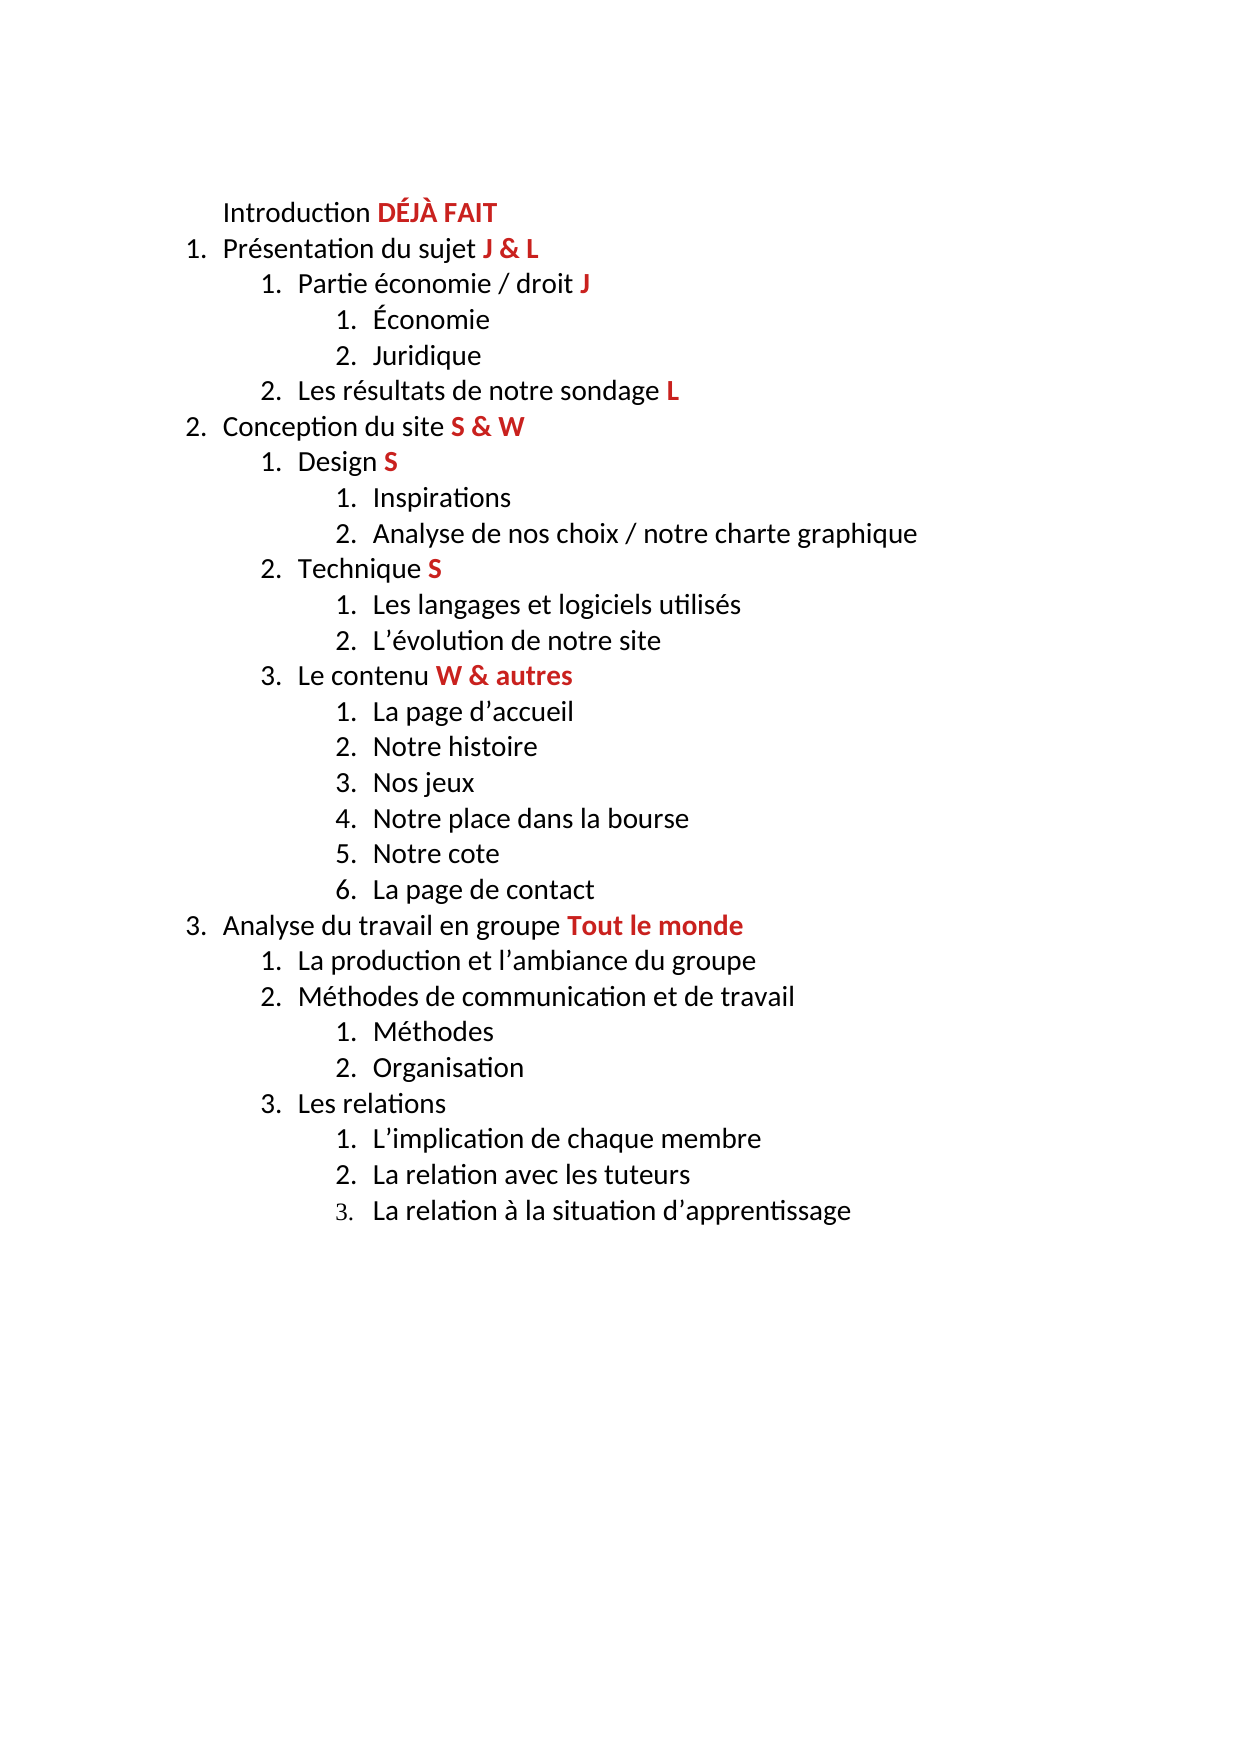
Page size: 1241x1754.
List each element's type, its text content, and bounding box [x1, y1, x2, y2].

list Présentation du sujet J & L [185, 230, 1093, 265]
list Méthodes [335, 1013, 1093, 1049]
list Analyse du travail en groupe Tout le monde [185, 907, 1093, 942]
list L’implication de chaque membre [335, 1120, 1093, 1156]
list Les langages et logiciels utilisés [335, 586, 1093, 622]
list Inspirations [335, 479, 1093, 515]
list L’évolution de notre site [335, 622, 1093, 657]
list Technique S [260, 550, 1093, 586]
list Les relations [260, 1085, 1093, 1120]
list Méthodes de communication et de travail [260, 978, 1093, 1013]
list La page d’accueil [335, 693, 1093, 728]
list La page de contact [335, 871, 1093, 907]
list Notre cote [335, 835, 1093, 871]
list Le contenu W & autres [260, 657, 1093, 693]
list Organisation [335, 1049, 1093, 1085]
list Notre histoire [335, 728, 1093, 764]
list Conception du site S & W [185, 408, 1093, 443]
list Nos jeux [335, 764, 1093, 800]
list Analyse de nos choix / notre charte graphique [335, 515, 1093, 550]
list La relation avec les tuteurs [335, 1156, 1093, 1192]
list Les résultats de notre sondage L [260, 372, 1093, 408]
list Juridique [335, 337, 1093, 372]
list Design S [260, 443, 1093, 479]
list Notre place dans la bourse [335, 800, 1093, 835]
list Économie [335, 301, 1093, 337]
list Introduction DÉJÀ FAIT [185, 194, 1093, 230]
list Partie économie / droit J [260, 265, 1093, 301]
list La relation à la situation d’apprentissage [335, 1192, 1093, 1227]
list La production et l’ambiance du groupe [260, 942, 1093, 978]
